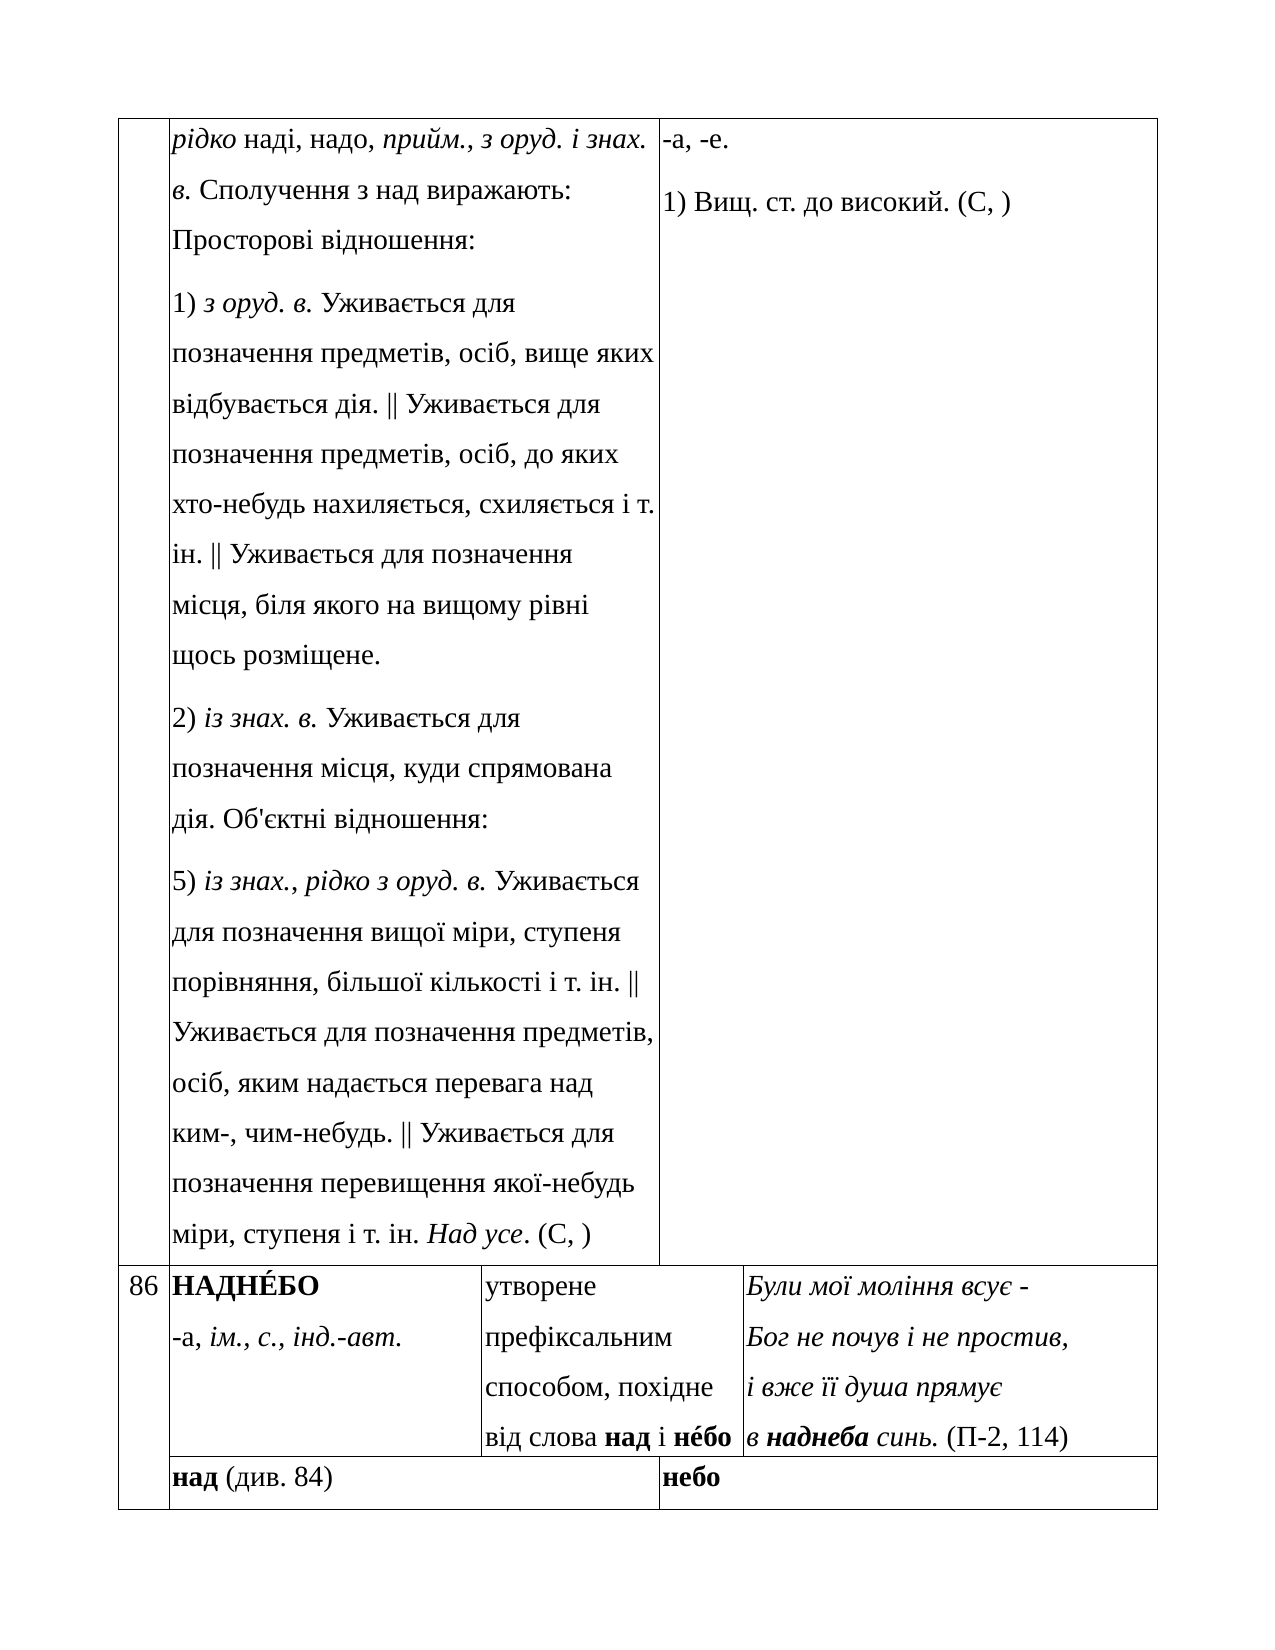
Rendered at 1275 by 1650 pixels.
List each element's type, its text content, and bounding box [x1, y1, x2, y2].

table_cell -а, -е. 1) Вищ. ст. до високий. (С, ) [660, 119, 1157, 1265]
table_cell утворене префіксальним способом, похідне від слова над і нéбо [482, 1266, 743, 1456]
table_cell [119, 119, 169, 1265]
table_cell Були мої моління всує - Бог не почув і не простив, і вже її душа прямує в наднеба синь. (П‑2, 114) [744, 1266, 1157, 1456]
table_cell Наднéбо -а, ім., с., інд.-авт. [170, 1266, 481, 1456]
table_cell над (див. 84) [170, 1457, 659, 1508]
table_cell рідко наді, надо, прийм., з оруд. і знах. в. Сполучення з над виражають: Просторові відношення: 1) з оруд. в. Уживається для позначення предметів, осіб, вище яких відбувається дія. || Уживається для позначення предметів, осіб, до яких хто-небудь нахиляється, схиляється і т. ін. || Уживається для позначення місця, біля якого на вищому рівні щось розміщене. 2) із знах. в. Уживається для позначення місця, куди спрямована дія. Об'єктні відношення: 5) із знах., рідко з оруд. в. Уживається для позначення вищої міри, ступеня порівняння, більшої кількості і т. ін. || Уживається для позначення предметів, осіб, яким надається перевага над ким-, чим-небудь. || Уживається для позначення перевищення якої-небудь міри, ступеня і т. ін. Над усе. (С, ) [170, 119, 659, 1265]
table_cell небо [660, 1457, 1157, 1508]
table_cell 86 [119, 1266, 169, 1508]
